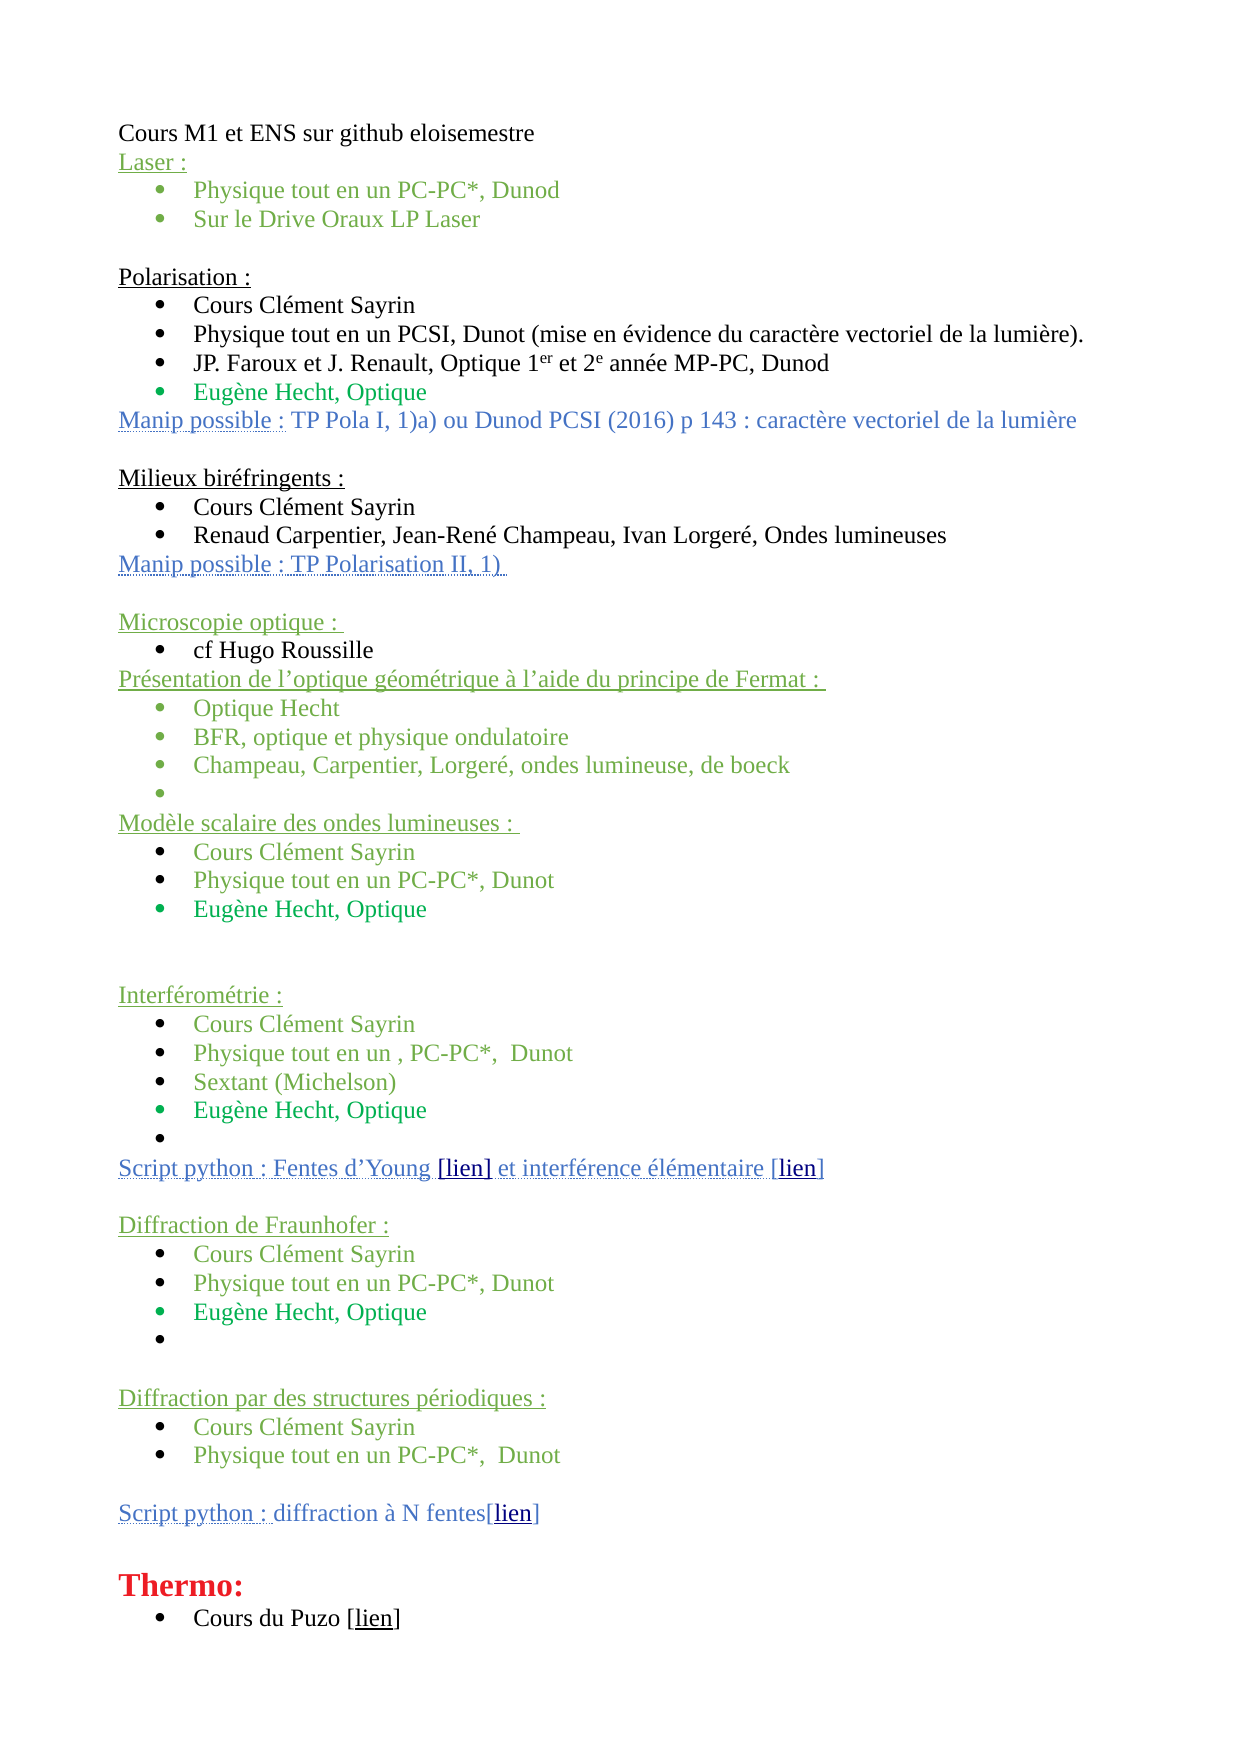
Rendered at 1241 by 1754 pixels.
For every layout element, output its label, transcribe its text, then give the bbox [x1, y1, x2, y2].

list Cours Clément Sayrin [156, 492, 1122, 521]
list Optique Hecht [156, 693, 1122, 722]
list Eugène Hecht, Optique [156, 377, 1122, 406]
list Sextant (Michelson) [156, 1067, 1122, 1096]
list Cours du Puzo [lien] [156, 1603, 1122, 1632]
text Script python : Fentes d’Young [lien] et interférence élémentaire [lien] [118, 1153, 1122, 1182]
list Physique tout en un PCSI, Dunot (mise en évidence du caractère vectoriel de la lumière). [156, 319, 1122, 348]
list Physique tout en un PC-PC*, Dunot [156, 866, 1122, 894]
list Eugène Hecht, Optique [156, 894, 1122, 923]
list Eugène Hecht, Optique [156, 1297, 1122, 1326]
text Polarisation : [118, 262, 1122, 291]
text Modèle scalaire des ondes lumineuses : [118, 808, 1122, 837]
text Manip possible : TP Pola I, 1)a) ou Dunod PCSI (2016) p 143 : caractère vectoriel de la lumière [118, 406, 1122, 434]
text Cours M1 et ENS sur github eloisemestre [118, 118, 1122, 147]
list Sur le Drive Oraux LP Laser [156, 204, 1122, 233]
list Cours Clément Sayrin [156, 1412, 1122, 1441]
list Physique tout en un PC-PC*, Dunod [156, 176, 1122, 204]
list JP. Faroux et J. Renault, Optique 1er et 2e année MP-PC, Dunod [156, 348, 1122, 377]
list Physique tout en un PC-PC*, Dunot [156, 1268, 1122, 1297]
text Thermo: [118, 1565, 1122, 1603]
text Diffraction de Fraunhofer : [118, 1211, 1122, 1239]
text Interférométrie : [118, 981, 1122, 1009]
text Script python : diffraction à N fentes[lien] [118, 1498, 1122, 1527]
text Laser : [118, 147, 1122, 176]
list cf Hugo Roussille [156, 636, 1122, 664]
list Cours Clément Sayrin [156, 1239, 1122, 1268]
text Diffraction par des structures périodiques : [118, 1383, 1122, 1412]
list Eugène Hecht, Optique [156, 1096, 1122, 1124]
text Présentation de l’optique géométrique à l’aide du principe de Fermat : [118, 664, 1122, 693]
list Renaud Carpentier, Jean-René Champeau, Ivan Lorgeré, Ondes lumineuses [156, 521, 1122, 549]
text Microscopie optique : [118, 607, 1122, 636]
text Manip possible : TP Polarisation II, 1) [118, 549, 1122, 578]
list Cours Clément Sayrin [156, 291, 1122, 319]
text Milieux biréfringents : [118, 463, 1122, 492]
list Physique tout en un , PC-PC*, Dunot [156, 1038, 1122, 1067]
list Champeau, Carpentier, Lorgeré, ondes lumineuse, de boeck [156, 751, 1122, 779]
list Cours Clément Sayrin [156, 837, 1122, 866]
list Physique tout en un PC-PC*, Dunot [156, 1441, 1122, 1469]
list BFR, optique et physique ondulatoire [156, 722, 1122, 751]
list Cours Clément Sayrin [156, 1009, 1122, 1038]
